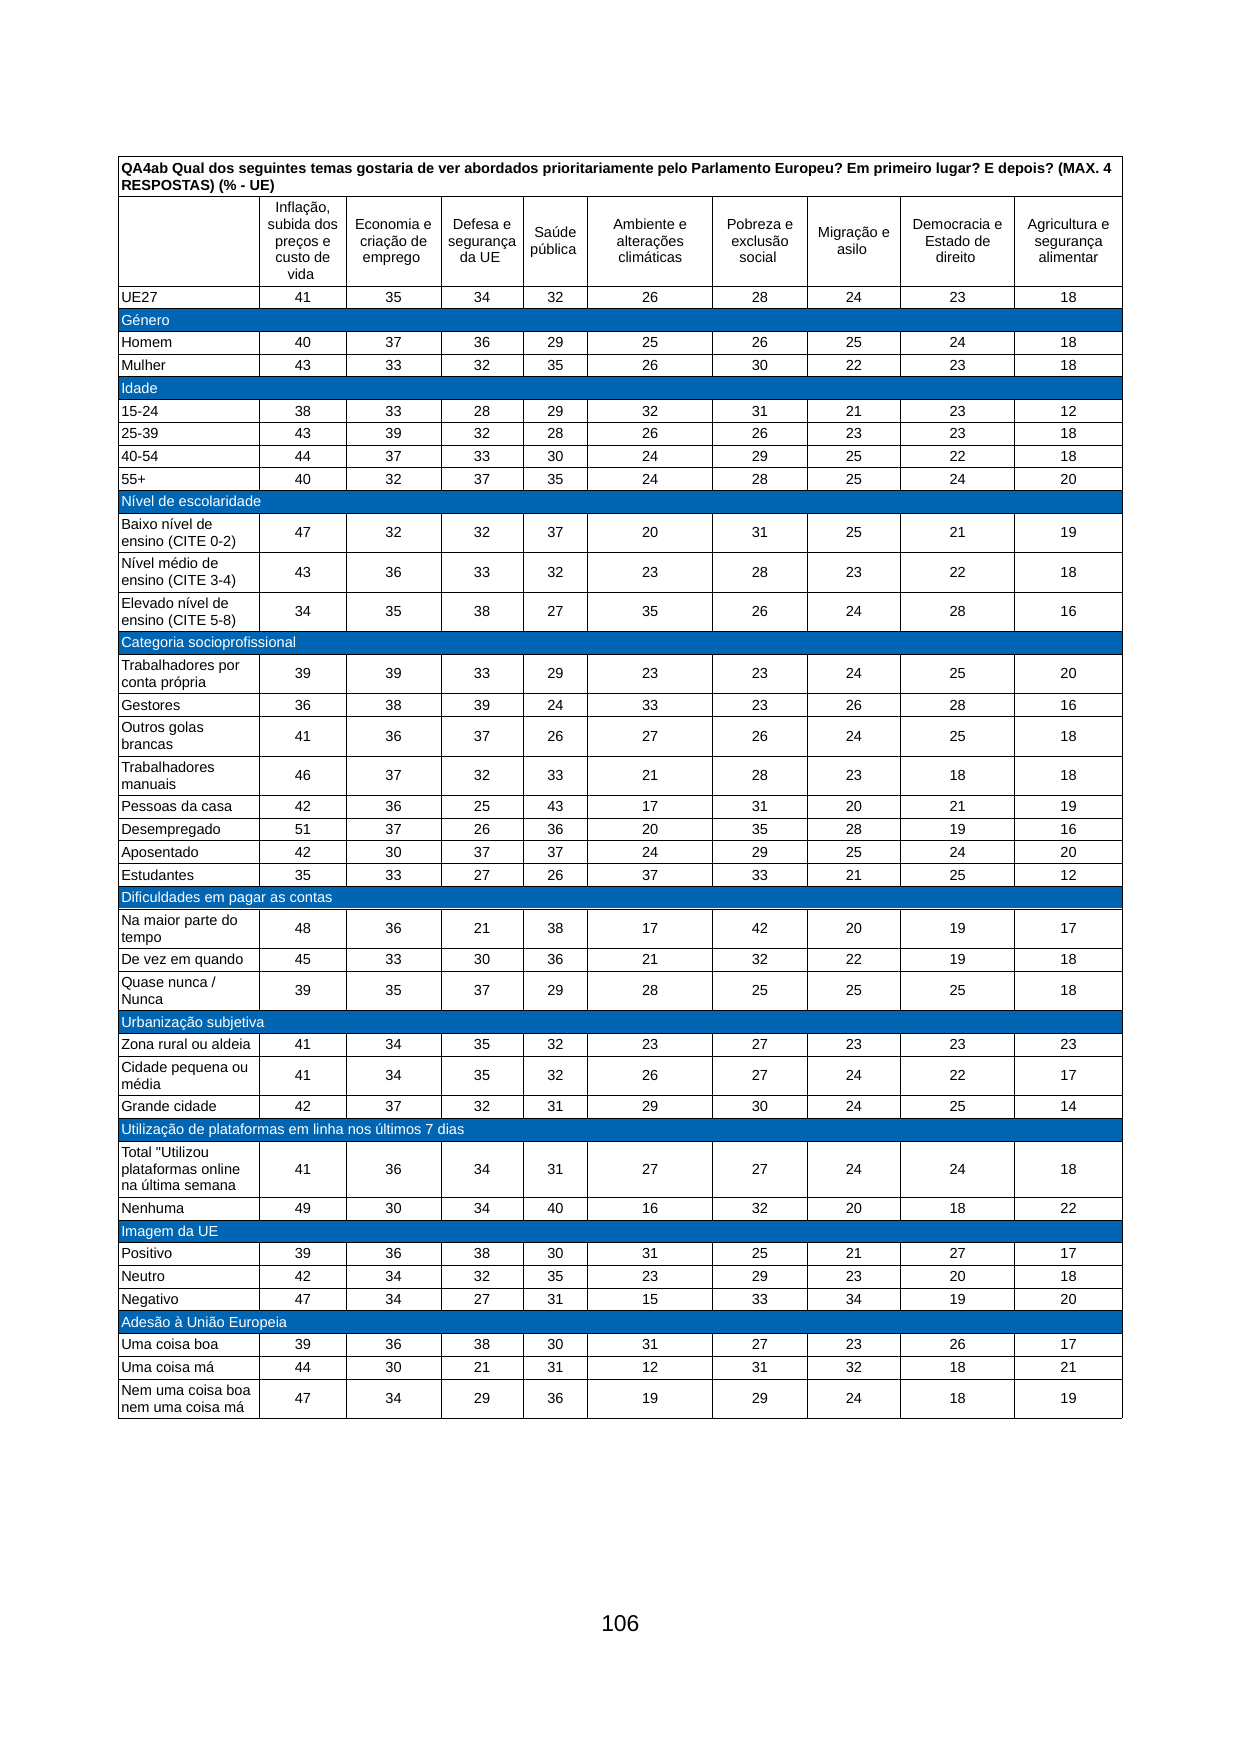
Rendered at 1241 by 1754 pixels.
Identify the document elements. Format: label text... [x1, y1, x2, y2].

table_cell Grande cidade [119, 1096, 259, 1118]
table_cell 23 [713, 655, 807, 693]
table_cell 37 [347, 446, 441, 467]
table_cell 32 [442, 514, 523, 552]
table_cell 29 [524, 655, 587, 693]
table_cell 25 [713, 972, 807, 1010]
table_cell 47 [260, 514, 346, 552]
table_cell 38 [260, 400, 346, 422]
table_cell Estudantes [119, 864, 259, 886]
table_cell 27 [901, 1243, 1014, 1265]
table_cell 48 [260, 910, 346, 948]
table_cell 22 [901, 553, 1014, 592]
table_cell 26 [588, 1057, 712, 1095]
table_cell 28 [901, 694, 1014, 716]
table_cell 25 [901, 1096, 1014, 1118]
table_cell 19 [901, 949, 1014, 971]
table_cell Zona rural ou aldeia [119, 1034, 259, 1056]
table_cell Uma coisa má [119, 1357, 259, 1378]
table_cell 23 [713, 694, 807, 716]
table_cell 37 [588, 864, 712, 886]
table_cell 20 [808, 796, 900, 818]
table_cell 21 [808, 400, 900, 422]
table_cell 26 [713, 332, 807, 354]
table_cell 40 [260, 332, 346, 354]
table_cell Urbanização subjetiva [119, 1011, 1122, 1033]
table_cell 32 [524, 1057, 587, 1095]
table_cell 30 [524, 446, 587, 467]
table_cell 37 [347, 819, 441, 840]
table_cell 47 [260, 1289, 346, 1310]
table_cell 24 [524, 694, 587, 716]
table_cell 23 [901, 1034, 1014, 1056]
table_cell 34 [347, 1266, 441, 1288]
table_cell 34 [347, 1380, 441, 1418]
table_cell 28 [524, 423, 587, 444]
table_cell 17 [1015, 910, 1122, 948]
table_cell 24 [808, 593, 900, 631]
table_cell 51 [260, 819, 346, 840]
table_cell 18 [1015, 1266, 1122, 1288]
table_cell 19 [901, 1289, 1014, 1310]
table_cell 23 [588, 1266, 712, 1288]
table_cell 36 [347, 796, 441, 818]
table_cell 18 [1015, 553, 1122, 592]
table_cell 21 [808, 1243, 900, 1265]
table_cell 36 [524, 819, 587, 840]
table_cell 25 [588, 332, 712, 354]
table_cell 37 [347, 332, 441, 354]
table_cell 32 [442, 1096, 523, 1118]
table_cell 18 [901, 757, 1014, 795]
table_cell 32 [524, 553, 587, 592]
table_cell 24 [901, 468, 1014, 490]
table_cell 20 [901, 1266, 1014, 1288]
table_cell 24 [808, 1142, 900, 1197]
table_cell 36 [347, 910, 441, 948]
table_cell Quase nunca / Nunca [119, 972, 259, 1010]
table_cell 39 [260, 972, 346, 1010]
table_cell 27 [442, 1289, 523, 1310]
table_cell 19 [1015, 1380, 1122, 1418]
table_cell 16 [588, 1198, 712, 1219]
table_cell 35 [347, 972, 441, 1010]
table_cell 31 [588, 1334, 712, 1356]
table_cell 25 [442, 796, 523, 818]
table_cell 18 [1015, 446, 1122, 467]
table_cell 24 [808, 1096, 900, 1118]
table_cell 32 [713, 949, 807, 971]
table_cell Defesa e segurança da UE [442, 197, 523, 286]
table_cell 39 [442, 694, 523, 716]
table_cell 16 [1015, 819, 1122, 840]
table_cell 40-54 [119, 446, 259, 467]
table_cell 18 [1015, 972, 1122, 1010]
table_cell 36 [347, 717, 441, 756]
table_cell Ambiente e alterações climáticas [588, 197, 712, 286]
table_cell 30 [713, 355, 807, 376]
table_cell 25 [901, 972, 1014, 1010]
table_cell Pobreza e exclusão social [713, 197, 807, 286]
table_cell 16 [1015, 694, 1122, 716]
table_cell 21 [1015, 1357, 1122, 1378]
table_cell Aposentado [119, 841, 259, 863]
table_cell 15 [588, 1289, 712, 1310]
table_cell 38 [442, 593, 523, 631]
table_cell 39 [347, 655, 441, 693]
table_cell Imagem da UE [119, 1221, 1122, 1242]
table_cell 34 [347, 1289, 441, 1310]
table_cell Gestores [119, 694, 259, 716]
table_cell 33 [347, 355, 441, 376]
table_cell 32 [347, 468, 441, 490]
table_cell 15-24 [119, 400, 259, 422]
table_cell 33 [588, 694, 712, 716]
table_cell 23 [901, 287, 1014, 308]
table_cell 34 [442, 1198, 523, 1219]
table_cell 37 [347, 757, 441, 795]
table_cell 29 [442, 1380, 523, 1418]
table_cell 24 [588, 841, 712, 863]
table_cell Inflação, subida dos preços e custo de vida [260, 197, 346, 286]
table_cell 35 [588, 593, 712, 631]
table_cell 28 [713, 757, 807, 795]
table_cell 37 [524, 514, 587, 552]
table_cell Na maior parte do tempo [119, 910, 259, 948]
table_cell Desempregado [119, 819, 259, 840]
table_cell 27 [713, 1034, 807, 1056]
table_cell 18 [1015, 757, 1122, 795]
table_cell 35 [442, 1057, 523, 1095]
table_cell Baixo nível de ensino (CITE 0-2) [119, 514, 259, 552]
table_cell Saúde pública [524, 197, 587, 286]
table_cell 24 [588, 468, 712, 490]
table_cell UE27 [119, 287, 259, 308]
table_cell 17 [588, 910, 712, 948]
table_cell 21 [901, 514, 1014, 552]
table_cell 23 [808, 1266, 900, 1288]
table_cell 18 [1015, 287, 1122, 308]
table_cell 37 [442, 972, 523, 1010]
table_cell 26 [713, 423, 807, 444]
table_cell 12 [1015, 400, 1122, 422]
table_cell 44 [260, 1357, 346, 1378]
table_cell 27 [713, 1142, 807, 1197]
table_cell 46 [260, 757, 346, 795]
table_cell 20 [808, 1198, 900, 1219]
table_cell 43 [260, 423, 346, 444]
table_cell 25 [901, 717, 1014, 756]
table_cell 32 [442, 757, 523, 795]
table_cell 44 [260, 446, 346, 467]
table_cell 33 [442, 446, 523, 467]
table_cell 26 [713, 717, 807, 756]
table_cell 26 [524, 717, 587, 756]
table_cell 29 [524, 400, 587, 422]
table_cell 41 [260, 1057, 346, 1095]
table_cell 22 [901, 446, 1014, 467]
table_cell 28 [713, 287, 807, 308]
table_cell Nível médio de ensino (CITE 3-4) [119, 553, 259, 592]
table_cell 43 [260, 553, 346, 592]
table_cell 35 [260, 864, 346, 886]
table_cell 42 [260, 1266, 346, 1288]
table_cell 33 [524, 757, 587, 795]
table_cell 36 [442, 332, 523, 354]
table_cell 29 [524, 972, 587, 1010]
table_cell 33 [442, 553, 523, 592]
table_cell 25 [808, 514, 900, 552]
table_cell Nível de escolaridade [119, 491, 1122, 513]
table_cell 38 [524, 910, 587, 948]
table_cell Género [119, 309, 1122, 331]
table_cell 26 [588, 423, 712, 444]
table_cell Dificuldades em pagar as contas [119, 887, 1122, 908]
table_cell 33 [347, 949, 441, 971]
table_cell 33 [442, 655, 523, 693]
table_cell 17 [1015, 1057, 1122, 1095]
table_cell 43 [524, 796, 587, 818]
table_cell 21 [901, 796, 1014, 818]
table_cell 24 [901, 332, 1014, 354]
table_cell Elevado nível de ensino (CITE 5-8) [119, 593, 259, 631]
table_cell 20 [588, 819, 712, 840]
table_cell Neutro [119, 1266, 259, 1288]
table_cell 36 [347, 1243, 441, 1265]
table_cell 36 [524, 1380, 587, 1418]
table_cell 35 [524, 1266, 587, 1288]
table_cell 12 [588, 1357, 712, 1378]
table_cell 33 [347, 400, 441, 422]
table_cell 41 [260, 1142, 346, 1197]
table_cell 35 [347, 287, 441, 308]
table_cell Negativo [119, 1289, 259, 1310]
table_cell 30 [347, 1198, 441, 1219]
table_cell 33 [713, 1289, 807, 1310]
table_cell 27 [442, 864, 523, 886]
table_cell 29 [713, 841, 807, 863]
table_cell 34 [442, 287, 523, 308]
table_cell 41 [260, 287, 346, 308]
table_cell 23 [901, 355, 1014, 376]
table_cell 24 [901, 1142, 1014, 1197]
table_cell 21 [588, 757, 712, 795]
table_cell 14 [1015, 1096, 1122, 1118]
table_cell Total "Utilizou plataformas online na última semana [119, 1142, 259, 1197]
table_cell 25 [808, 468, 900, 490]
table_cell 32 [588, 400, 712, 422]
table_cell 31 [713, 514, 807, 552]
table_cell Outros golas brancas [119, 717, 259, 756]
table_cell 40 [524, 1198, 587, 1219]
table_cell 24 [808, 1380, 900, 1418]
table_cell 42 [260, 1096, 346, 1118]
table_cell 36 [260, 694, 346, 716]
table_cell 26 [588, 287, 712, 308]
table_cell 30 [524, 1243, 587, 1265]
table_cell 19 [901, 910, 1014, 948]
table_cell 21 [808, 864, 900, 886]
table_cell 32 [808, 1357, 900, 1378]
table_cell 40 [260, 468, 346, 490]
table_cell Positivo [119, 1243, 259, 1265]
table_cell 16 [1015, 593, 1122, 631]
table_cell 55+ [119, 468, 259, 490]
table_cell 26 [524, 864, 587, 886]
table_cell 28 [588, 972, 712, 1010]
table_cell 45 [260, 949, 346, 971]
table_cell 25 [901, 864, 1014, 886]
table_cell 34 [260, 593, 346, 631]
table_cell 25 [713, 1243, 807, 1265]
table_cell Economia e criação de emprego [347, 197, 441, 286]
table_cell 42 [713, 910, 807, 948]
table_cell 18 [1015, 355, 1122, 376]
table_cell 20 [1015, 655, 1122, 693]
table_cell 17 [1015, 1243, 1122, 1265]
table_cell 27 [524, 593, 587, 631]
table_cell 28 [713, 468, 807, 490]
table_cell 26 [588, 355, 712, 376]
table_cell 34 [347, 1034, 441, 1056]
table_cell 24 [588, 446, 712, 467]
table_cell 29 [713, 1380, 807, 1418]
table_cell 32 [347, 514, 441, 552]
table_cell 29 [713, 1266, 807, 1288]
table_cell 29 [713, 446, 807, 467]
table_cell 18 [901, 1380, 1014, 1418]
table_cell 20 [1015, 841, 1122, 863]
table_cell 20 [808, 910, 900, 948]
table_cell 39 [260, 1243, 346, 1265]
table_cell 37 [347, 1096, 441, 1118]
table_cell 26 [808, 694, 900, 716]
table_cell 23 [808, 1334, 900, 1356]
table_cell 22 [901, 1057, 1014, 1095]
table_cell 35 [347, 593, 441, 631]
table_cell 23 [588, 1034, 712, 1056]
table_cell 32 [442, 355, 523, 376]
table_cell 31 [713, 796, 807, 818]
table_cell Adesão à União Europeia [119, 1311, 1122, 1333]
table_cell Nenhuma [119, 1198, 259, 1219]
table_cell Cidade pequena ou média [119, 1057, 259, 1095]
table_cell 23 [1015, 1034, 1122, 1056]
table_cell 32 [524, 287, 587, 308]
table_cell 36 [524, 949, 587, 971]
table_cell 24 [808, 655, 900, 693]
table_header QA4ab Qual dos seguintes temas gostaria de ver abordados prioritariamente pelo Parlamento Europeu? Em primeiro lugar? E depois? (MAX. 4 RESPOSTAS) (% - UE) [119, 157, 1122, 196]
table_cell 47 [260, 1380, 346, 1418]
table_cell 17 [1015, 1334, 1122, 1356]
table_cell 35 [713, 819, 807, 840]
table_cell 31 [524, 1357, 587, 1378]
table_cell [119, 197, 259, 286]
table_cell 21 [442, 910, 523, 948]
table_cell 31 [524, 1142, 587, 1197]
table_cell 18 [1015, 1142, 1122, 1197]
table_cell 31 [524, 1289, 587, 1310]
table_cell 26 [901, 1334, 1014, 1356]
table_cell 36 [347, 1142, 441, 1197]
table_cell 25 [808, 972, 900, 1010]
table_cell 41 [260, 717, 346, 756]
table_cell 19 [901, 819, 1014, 840]
table_cell 23 [901, 400, 1014, 422]
table_cell 28 [808, 819, 900, 840]
table_cell 23 [808, 423, 900, 444]
table_cell 24 [808, 1057, 900, 1095]
table_cell Democracia e Estado de direito [901, 197, 1014, 286]
table_cell 42 [260, 796, 346, 818]
table_cell 28 [901, 593, 1014, 631]
table_cell 32 [713, 1198, 807, 1219]
table_cell 22 [808, 355, 900, 376]
table_cell 38 [347, 694, 441, 716]
table_cell 36 [347, 1334, 441, 1356]
table_cell 35 [442, 1034, 523, 1056]
table_cell 37 [442, 717, 523, 756]
table_cell 30 [713, 1096, 807, 1118]
table_cell De vez em quando [119, 949, 259, 971]
table_cell 25 [901, 655, 1014, 693]
table_cell 38 [442, 1334, 523, 1356]
table_cell 24 [808, 717, 900, 756]
table_cell 29 [524, 332, 587, 354]
table_cell Uma coisa boa [119, 1334, 259, 1356]
table_cell 34 [442, 1142, 523, 1197]
table_cell 31 [588, 1243, 712, 1265]
table_cell 39 [260, 1334, 346, 1356]
table_cell 30 [347, 1357, 441, 1378]
table_cell 25 [808, 332, 900, 354]
table_cell 27 [713, 1334, 807, 1356]
table_cell 31 [713, 400, 807, 422]
table_cell 29 [588, 1096, 712, 1118]
table_cell 28 [442, 400, 523, 422]
table_cell 17 [588, 796, 712, 818]
table_cell Pessoas da casa [119, 796, 259, 818]
table_cell 41 [260, 1034, 346, 1056]
table_cell 12 [1015, 864, 1122, 886]
table_cell 23 [808, 757, 900, 795]
table_cell 22 [1015, 1198, 1122, 1219]
table_cell 19 [588, 1380, 712, 1418]
table_cell 27 [588, 1142, 712, 1197]
table_cell 30 [442, 949, 523, 971]
table_cell 37 [524, 841, 587, 863]
table_cell 23 [808, 1034, 900, 1056]
table_cell 18 [1015, 332, 1122, 354]
table_cell 27 [713, 1057, 807, 1095]
table_cell 23 [808, 553, 900, 592]
table_cell 32 [442, 1266, 523, 1288]
table_cell Trabalhadores manuais [119, 757, 259, 795]
table_cell 34 [347, 1057, 441, 1095]
table_cell 49 [260, 1198, 346, 1219]
table_cell 36 [347, 553, 441, 592]
table_cell 24 [901, 841, 1014, 863]
table_cell 26 [713, 593, 807, 631]
table_cell 18 [901, 1198, 1014, 1219]
table_cell Migração e asilo [808, 197, 900, 286]
table_cell 24 [808, 287, 900, 308]
table_cell 21 [588, 949, 712, 971]
table_cell 31 [713, 1357, 807, 1378]
table_cell 20 [1015, 468, 1122, 490]
table_cell 38 [442, 1243, 523, 1265]
table_cell 25 [808, 446, 900, 467]
table_cell 18 [1015, 717, 1122, 756]
table_cell 23 [588, 655, 712, 693]
table_cell 23 [588, 553, 712, 592]
table_cell 25 [808, 841, 900, 863]
table_cell 27 [588, 717, 712, 756]
table_cell 43 [260, 355, 346, 376]
table_cell 19 [1015, 514, 1122, 552]
table_cell 35 [524, 355, 587, 376]
table_cell 28 [713, 553, 807, 592]
table_cell 18 [901, 1357, 1014, 1378]
table_cell 32 [524, 1034, 587, 1056]
table_cell 31 [524, 1096, 587, 1118]
table_cell 30 [347, 841, 441, 863]
table_cell Homem [119, 332, 259, 354]
table_cell 20 [588, 514, 712, 552]
table_cell 19 [1015, 796, 1122, 818]
table_cell 32 [442, 423, 523, 444]
table_cell 23 [901, 423, 1014, 444]
table_cell 39 [260, 655, 346, 693]
table_cell 34 [808, 1289, 900, 1310]
table_cell 33 [347, 864, 441, 886]
table_cell 39 [347, 423, 441, 444]
table_cell 35 [524, 468, 587, 490]
table_cell 42 [260, 841, 346, 863]
table_cell 30 [524, 1334, 587, 1356]
table_cell Mulher [119, 355, 259, 376]
table_cell 20 [1015, 1289, 1122, 1310]
table_cell 37 [442, 841, 523, 863]
table_cell 37 [442, 468, 523, 490]
table_cell 21 [442, 1357, 523, 1378]
table_cell Categoria socioprofissional [119, 632, 1122, 654]
table_cell 26 [442, 819, 523, 840]
table_cell Idade [119, 377, 1122, 399]
table_cell 22 [808, 949, 900, 971]
table_cell Nem uma coisa boa nem uma coisa má [119, 1380, 259, 1418]
table_cell 25-39 [119, 423, 259, 444]
table_cell 33 [713, 864, 807, 886]
table_cell Trabalhadores por conta própria [119, 655, 259, 693]
table_cell 18 [1015, 423, 1122, 444]
table_cell Utilização de plataformas em linha nos últimos 7 dias [119, 1119, 1122, 1141]
table_cell 18 [1015, 949, 1122, 971]
table_cell Agricultura e segurança alimentar [1015, 197, 1122, 286]
